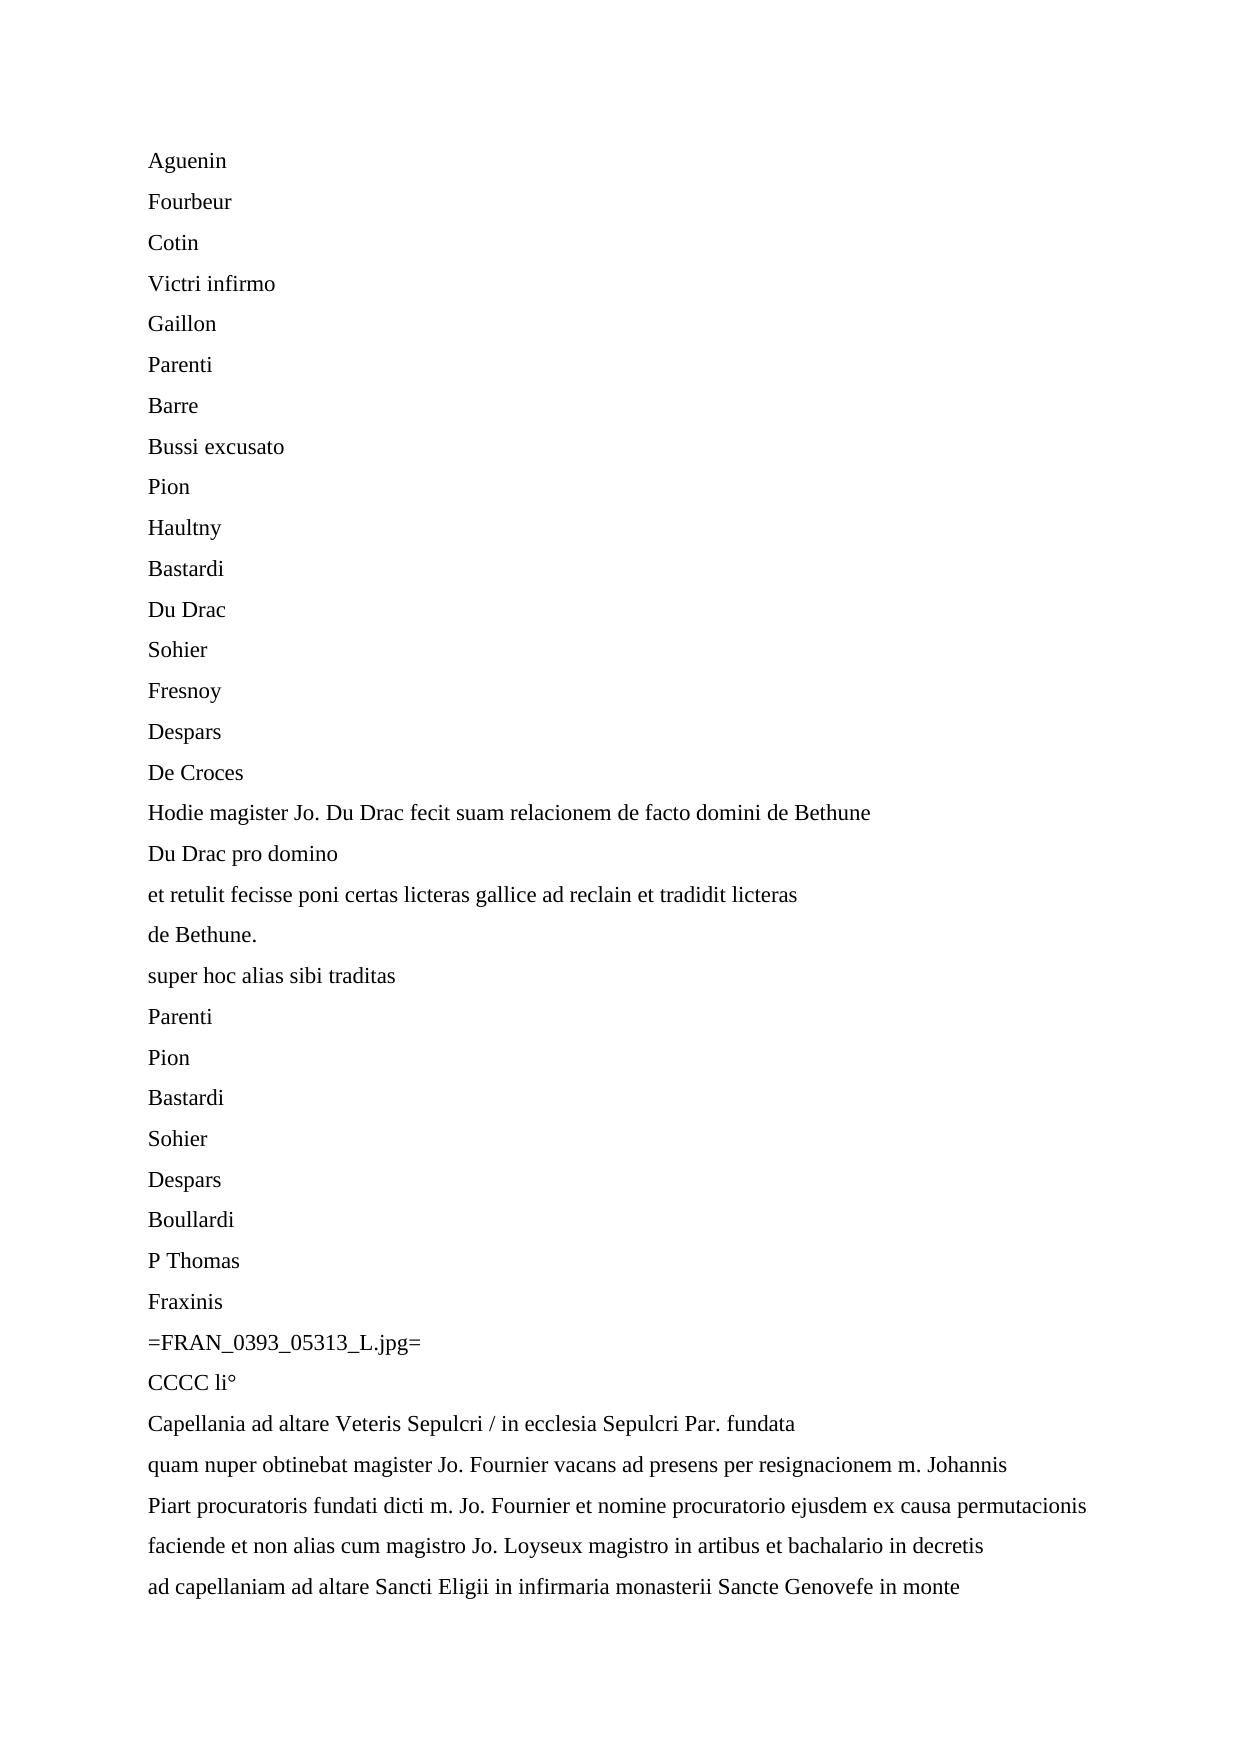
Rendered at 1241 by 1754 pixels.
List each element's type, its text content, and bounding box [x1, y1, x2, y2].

text Aguenin [148, 148, 1093, 174]
text Piart procuratoris fundati dicti m. Jo. Fournier et nomine procuratorio ejusdem ex causa permutacionis [148, 1492, 1093, 1518]
text P Thomas [148, 1247, 1093, 1274]
text Victri infirmo [148, 270, 1093, 296]
text Capellania ad altare Veteris Sepulcri / in ecclesia Sepulcri Par. fundata [148, 1410, 1093, 1437]
text De Croces [148, 758, 1093, 785]
text =FRAN_0393_05313_L.jpg= [148, 1329, 1093, 1355]
text Fraxinis [148, 1288, 1093, 1314]
text Barre [148, 392, 1093, 418]
text Haultny [148, 514, 1093, 541]
text Fourbeur [148, 188, 1093, 215]
text super hoc alias sibi traditas [148, 962, 1093, 988]
text CCCC li° [148, 1369, 1093, 1396]
text Bastardi [148, 1084, 1093, 1111]
text de Bethune. [148, 921, 1093, 948]
text Pion [148, 1044, 1093, 1070]
text Cotin [148, 229, 1093, 255]
text Despars [148, 1166, 1093, 1192]
text Parenti [148, 1003, 1093, 1029]
text Parenti [148, 351, 1093, 378]
text Du Drac pro domino [148, 840, 1093, 866]
text Despars [148, 718, 1093, 744]
text et retulit fecisse poni certas licteras gallice ad reclain et tradidit licteras [148, 881, 1093, 907]
text quam nuper obtinebat magister Jo. Fournier vacans ad presens per resignacionem m. Johannis [148, 1451, 1093, 1477]
text Sohier [148, 1125, 1093, 1151]
text Bussi excusato [148, 433, 1093, 459]
text ad capellaniam ad altare Sancti Eligii in infirmaria monasterii Sancte Genovefe in monte [148, 1573, 1093, 1599]
text Bastardi [148, 555, 1093, 581]
text faciende et non alias cum magistro Jo. Loyseux magistro in artibus et bachalario in decretis [148, 1532, 1093, 1559]
text Boullardi [148, 1207, 1093, 1233]
text Du Drac [148, 596, 1093, 622]
text Fresnoy [148, 677, 1093, 703]
text Hodie magister Jo. Du Drac fecit suam relacionem de facto domini de Bethune [148, 799, 1093, 826]
text Gaillon [148, 311, 1093, 337]
text Sohier [148, 636, 1093, 663]
text Pion [148, 473, 1093, 500]
